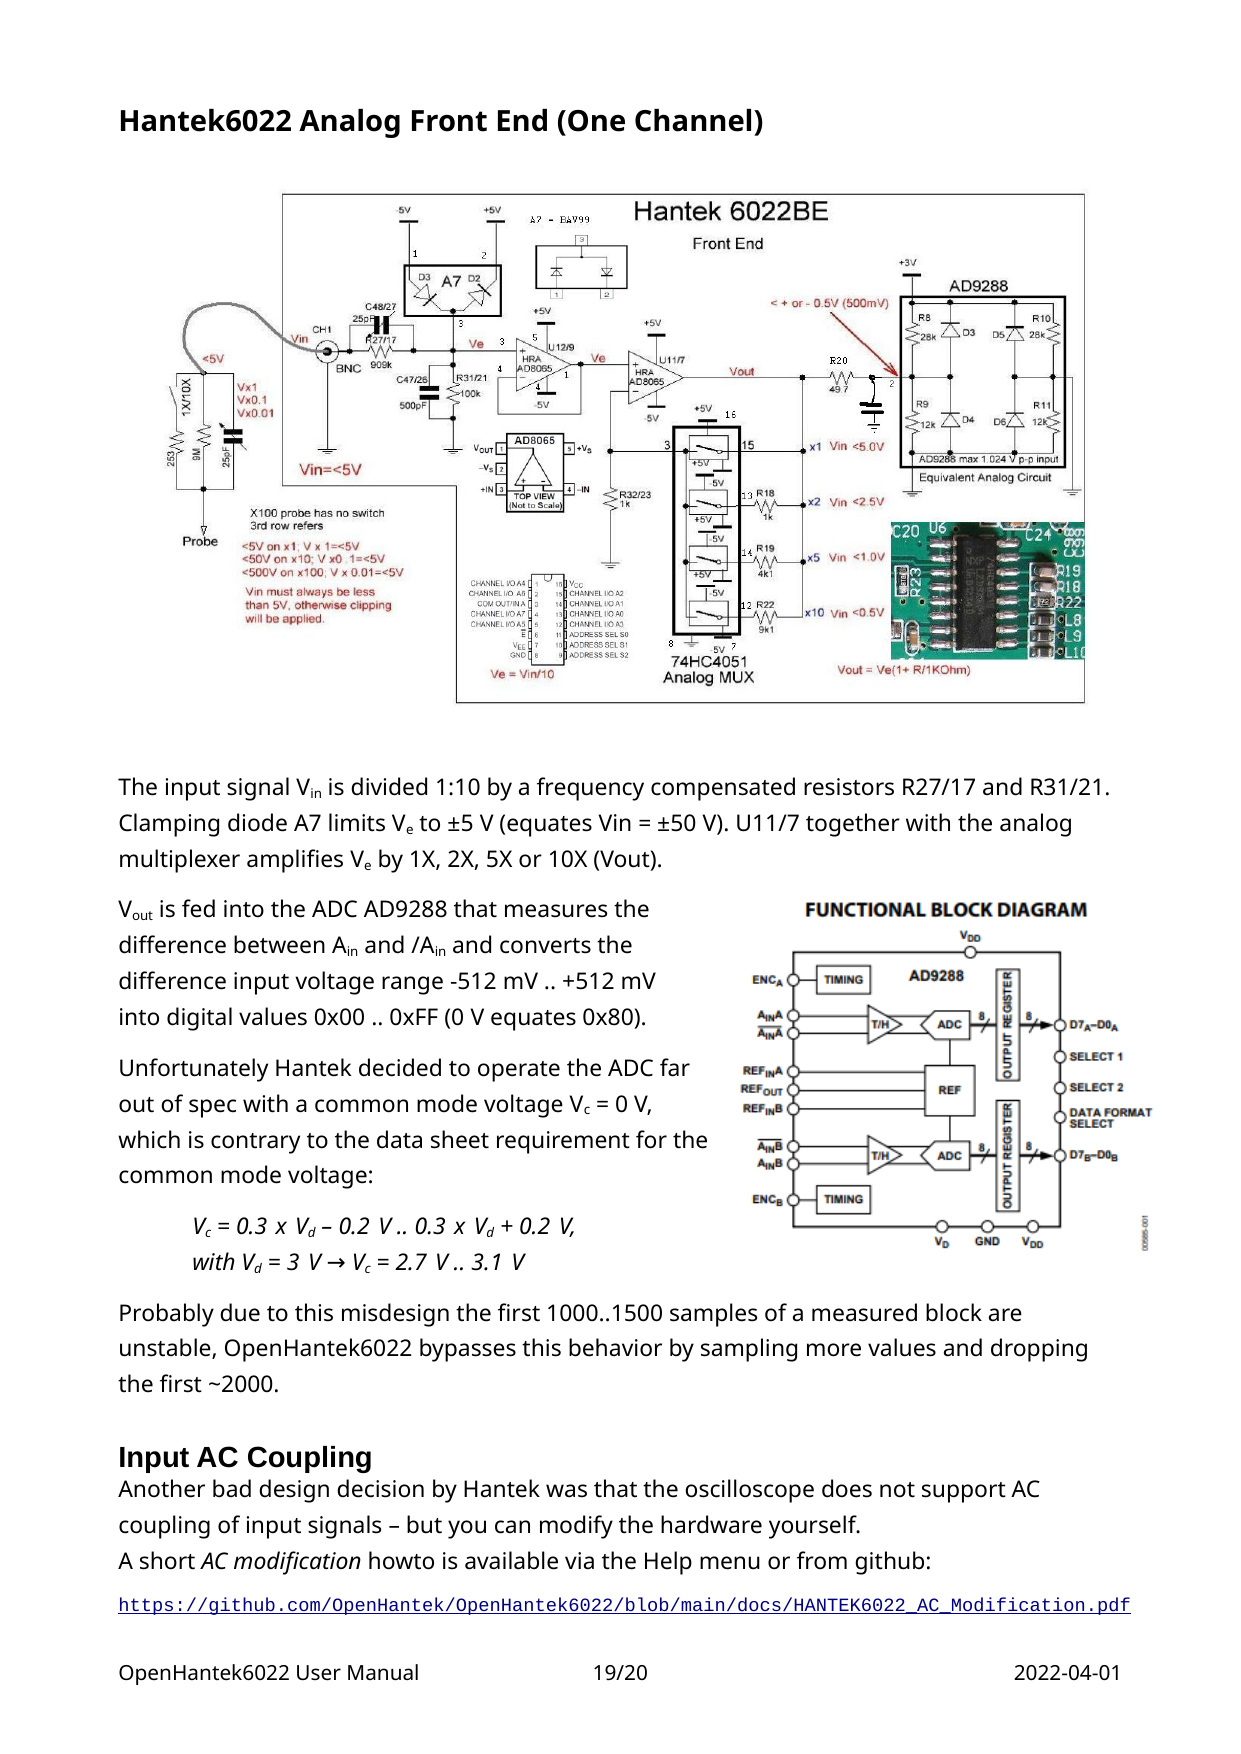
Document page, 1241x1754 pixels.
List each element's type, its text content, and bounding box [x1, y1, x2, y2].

picture [122, 180, 1127, 711]
text https://github.com/OpenHantek/OpenHantek6022/blob/main/docs/HANTEK6022_AC_Modification.pdf [118, 1596, 1175, 1617]
subtitle Input AC Coupling [118, 1440, 1122, 1473]
picture [738, 893, 1158, 1258]
subtitle Another bad design decision by Hantek was that the oscilloscope does not support AC coupling of input signals – but you can modify the hardware yourself. A short AC modification howto is available via the Help menu or from github: [118, 1473, 1122, 1576]
subtitle Vout is fed into the ADC AD9288 that measures the difference between Ain and /Ain and converts the difference input voltage range -512 mV .. +512 mV into digital values 0x00 .. 0xFF (0 V equates 0x80). [118, 893, 738, 1032]
subtitle Vc = 0.3 x Vd – 0.2 V .. 0.3 x Vd + 0.2 V, with Vd = 3 V → Vc = 2.7 V .. 3.1 V [118, 1210, 1122, 1277]
subtitle The input signal Vin is divided 1:10 by a frequency compensated resistors R27/17 and R31/21. Clamping diode A7 limits Ve to ±5 V (equates Vin = ±50 V). U11/7 together with the analog multiplexer amplifies Ve by 1X, 2X, 5X or 10X (Vout). [118, 735, 1122, 874]
subtitle Hantek6022 Analog Front End (One Channel) [118, 100, 1122, 140]
subtitle Unfortunately Hantek decided to operate the ADC far out of spec with a common mode voltage Vc = 0 V, which is contrary to the data sheet requirement for the common mode voltage: [118, 1052, 738, 1191]
subtitle Probably due to this misdesign the first 1000..1500 samples of a measured block are unstable, OpenHantek6022 bypasses this behavior by sampling more values and dropping the first ~2000. [118, 1296, 1122, 1399]
